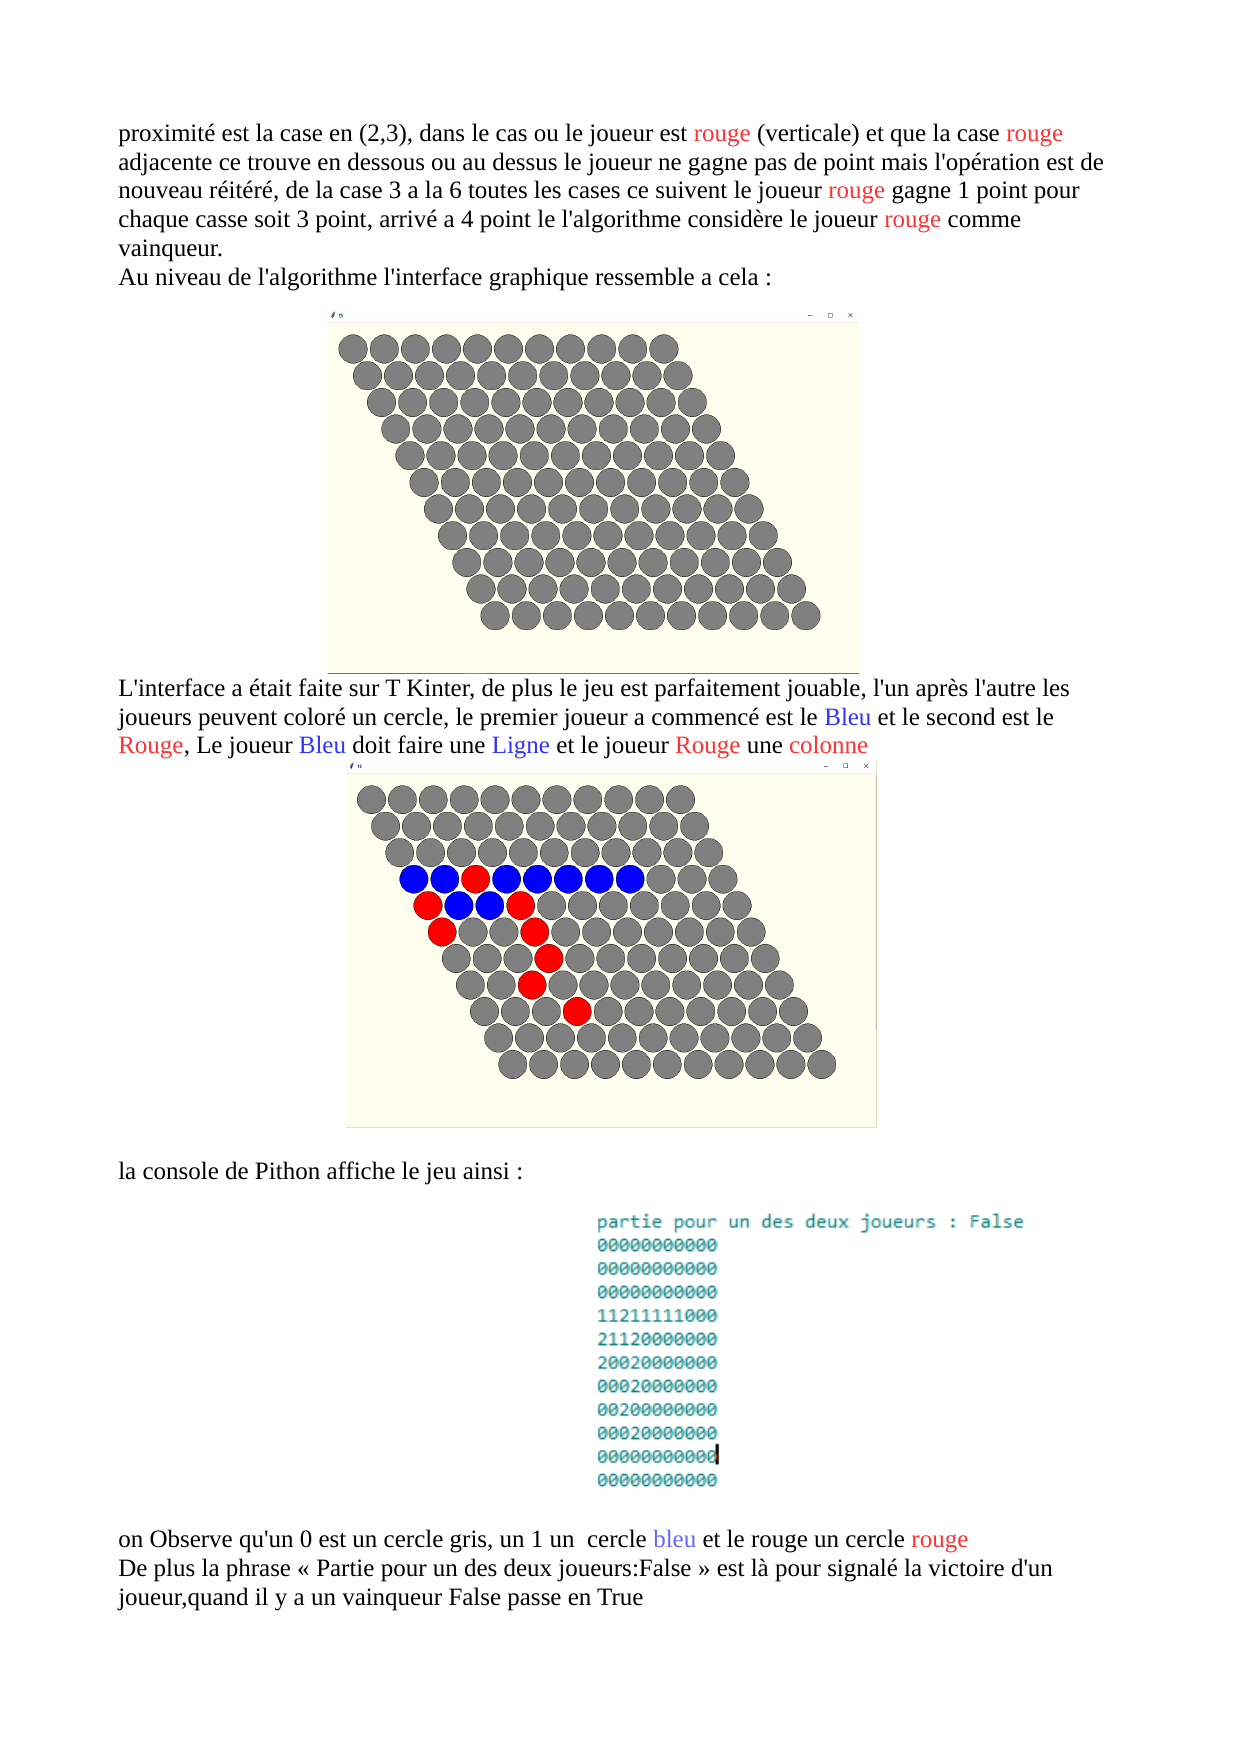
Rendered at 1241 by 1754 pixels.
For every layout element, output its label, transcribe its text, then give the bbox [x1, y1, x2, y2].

text L'interface a était faite sur T Kinter, de plus le jeu est parfaitement jouable, l'un après l'autre les joueurs peuvent coloré un cercle, le premier joueur a commencé est le Bleu et le second est le Rouge, Le joueur Bleu doit faire une Ligne et le joueur Rouge une colonne [118, 291, 1122, 759]
text De plus la phrase « Partie pour un des deux joueurs:False » est là pour signalé la victoire d'un joueur,quand il y a un vainqueur False passe en True [118, 1553, 1122, 1611]
picture [597, 1203, 1029, 1496]
picture [327, 309, 860, 674]
text on Observe qu'un 0 est un cercle gris, un 1 un cercle bleu et le rouge un cercle rouge [118, 1524, 1122, 1553]
text proximité est la case en (2,3), dans le cas ou le joueur est rouge (verticale) et que la case rouge adjacente ce trouve en dessous ou au dessus le joueur ne gagne pas de point mais l'opération est de nouveau réitéré, de la case 3 a la 6 toutes les cases ce suivent le joueur rouge gagne 1 point pour chaque casse soit 3 point, arrivé a 4 point le l'algorithme considère le joueur rouge comme vainqueur. [118, 118, 1122, 262]
picture [346, 760, 877, 1128]
text Au niveau de l'algorithme l'interface graphique ressemble a cela : [118, 262, 1122, 291]
text la console de Pithon affiche le jeu ainsi : [118, 1156, 1122, 1185]
